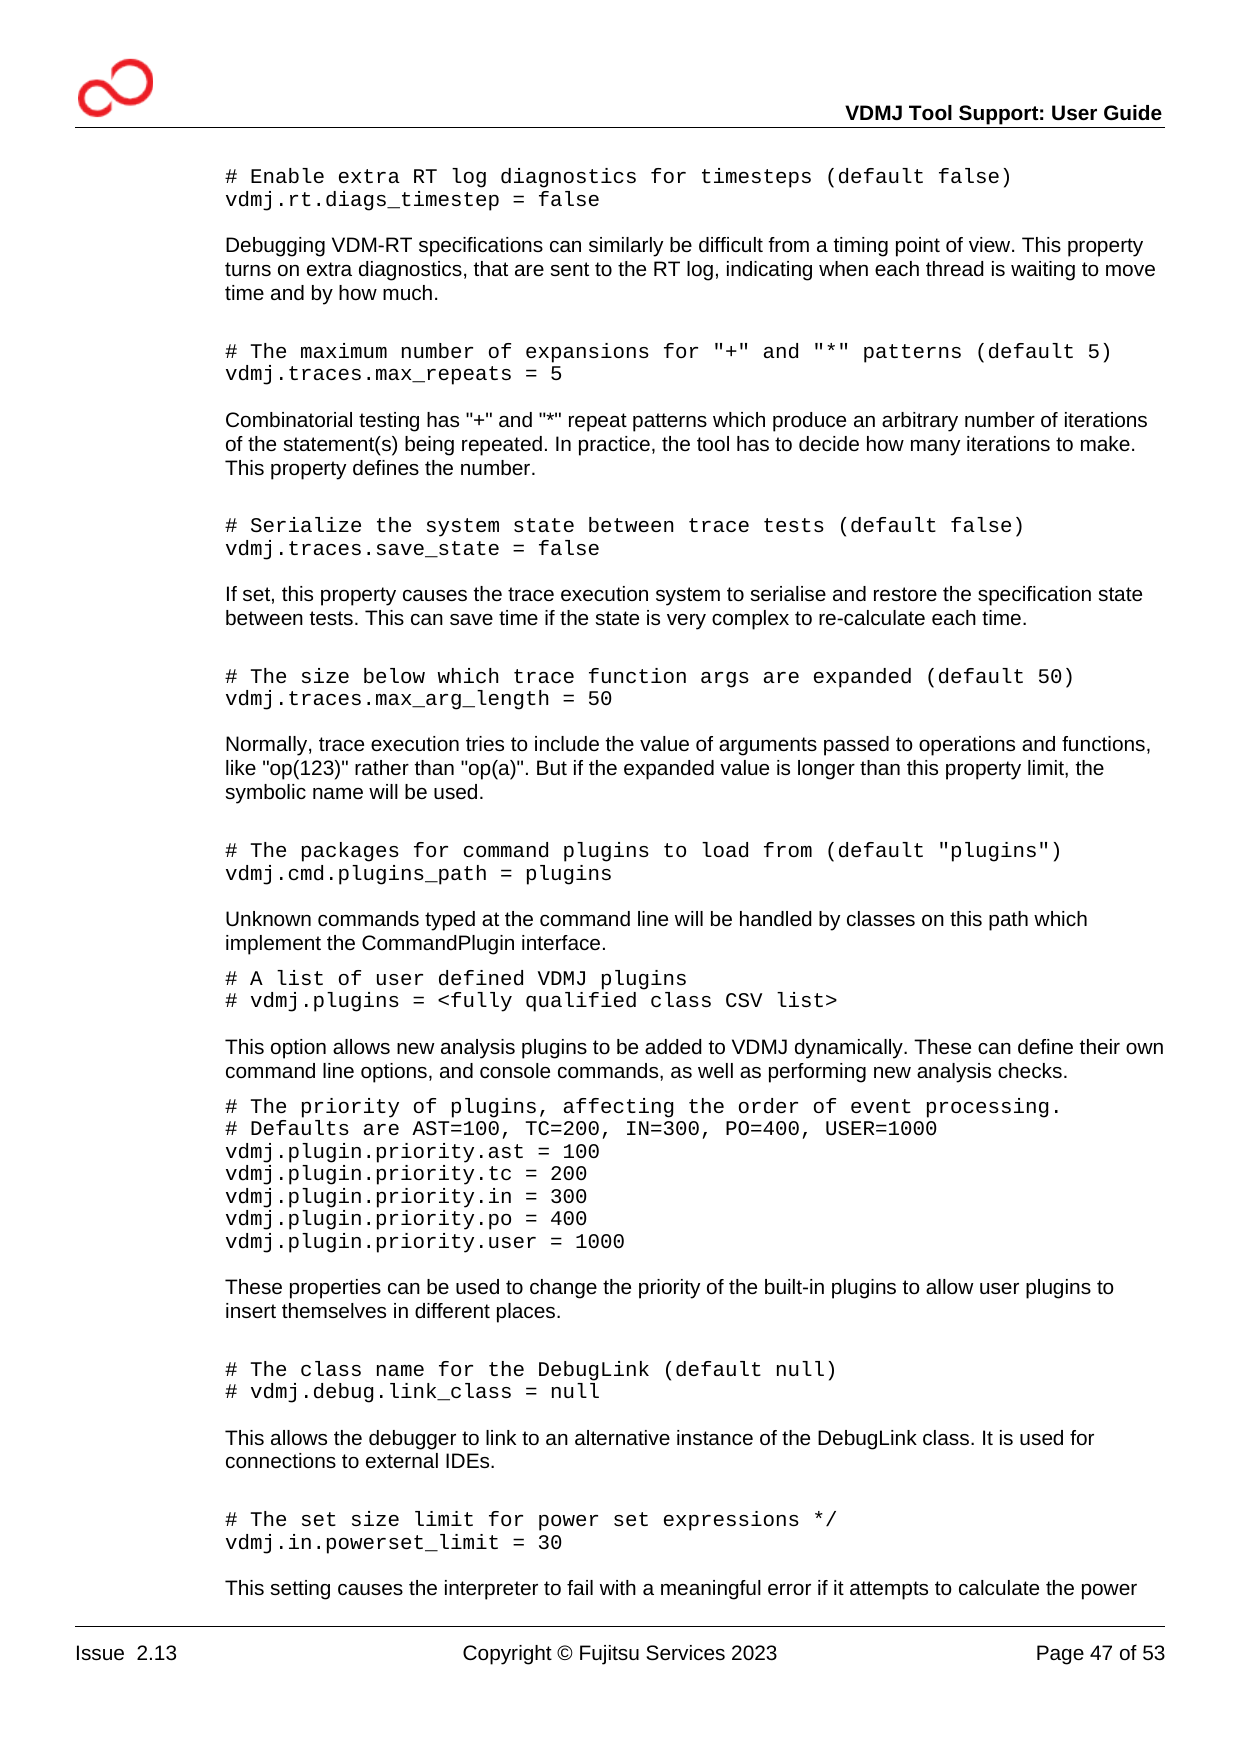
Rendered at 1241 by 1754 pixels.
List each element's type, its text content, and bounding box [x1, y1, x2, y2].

text # vdmj.debug.link_class = null [225, 1381, 1165, 1403]
text # The maximum number of expansions for "+" and "*" patterns (default 5) [225, 340, 1165, 363]
text vdmj.plugin.priority.tc = 200 [225, 1163, 1165, 1185]
text # Enable extra RT log diagnostics for timesteps (default false) [225, 166, 1165, 188]
text # The set size limit for power set expressions */ [225, 1509, 1165, 1531]
text This allows the debugger to link to an alternative instance of the DebugLink class. It is used for connections to external IDEs. [225, 1426, 1165, 1474]
text vdmj.plugin.priority.po = 400 [225, 1208, 1165, 1230]
text vdmj.traces.max_arg_length = 50 [225, 688, 1165, 710]
text vdmj.rt.diags_timestep = false [225, 188, 1165, 211]
text This option allows new analysis plugins to be added to VDMJ dynamically. These can define their own command line options, and console commands, as well as performing new analysis checks. [225, 1035, 1165, 1083]
text vdmj.traces.max_repeats = 5 [225, 363, 1165, 385]
text # The size below which trace function args are expanded (default 50) [225, 665, 1165, 688]
text # The packages for command plugins to load from (default "plugins") [225, 839, 1165, 862]
text vdmj.cmd.plugins_path = plugins [225, 862, 1165, 884]
text # Defaults are AST=100, TC=200, IN=300, PO=400, USER=1000 [225, 1118, 1165, 1140]
text vdmj.plugin.priority.ast = 100 [225, 1140, 1165, 1163]
text # The priority of plugins, affecting the order of event processing. [225, 1095, 1165, 1118]
text Combinatorial testing has "+" and "*" repeat patterns which produce an arbitrary number of iterations of the statement(s) being repeated. In practice, the tool has to decide how many iterations to make. This property defines the number. [225, 408, 1165, 480]
text This setting causes the interpreter to fail with a meaningful error if it attempts to calculate the power [225, 1576, 1165, 1600]
text vdmj.plugin.priority.user = 1000 [225, 1230, 1165, 1253]
text vdmj.in.powerset_limit = 30 [225, 1531, 1165, 1554]
text vdmj.traces.save_state = false [225, 537, 1165, 560]
picture [78, 52, 153, 127]
text vdmj.plugin.priority.in = 300 [225, 1185, 1165, 1208]
text Unknown commands typed at the command line will be handled by classes on this path which implement the CommandPlugin interface. [225, 907, 1165, 955]
text These properties can be used to change the priority of the built-in plugins to allow user plugins to insert themselves in different places. [225, 1275, 1165, 1323]
text Normally, trace execution tries to include the value of arguments passed to operations and functions, like "op(123)" rather than "op(a)". But if the expanded value is longer than this property limit, the symbolic name will be used. [225, 733, 1165, 804]
text # A list of user defined VDMJ plugins [225, 967, 1165, 990]
text If set, this property causes the trace execution system to serialise and restore the specification state between tests. This can save time if the state is very complex to re-calculate each time. [225, 582, 1165, 630]
text # Serialize the system state between trace tests (default false) [225, 515, 1165, 537]
text # The class name for the DebugLink (default null) [225, 1358, 1165, 1381]
text # vdmj.plugins = <fully qualified class CSV list> [225, 990, 1165, 1012]
text Debugging VDM-RT specifications can similarly be difficult from a timing point of view. This property turns on extra diagnostics, that are sent to the RT log, indicating when each thread is waiting to move time and by how much. [225, 233, 1165, 305]
